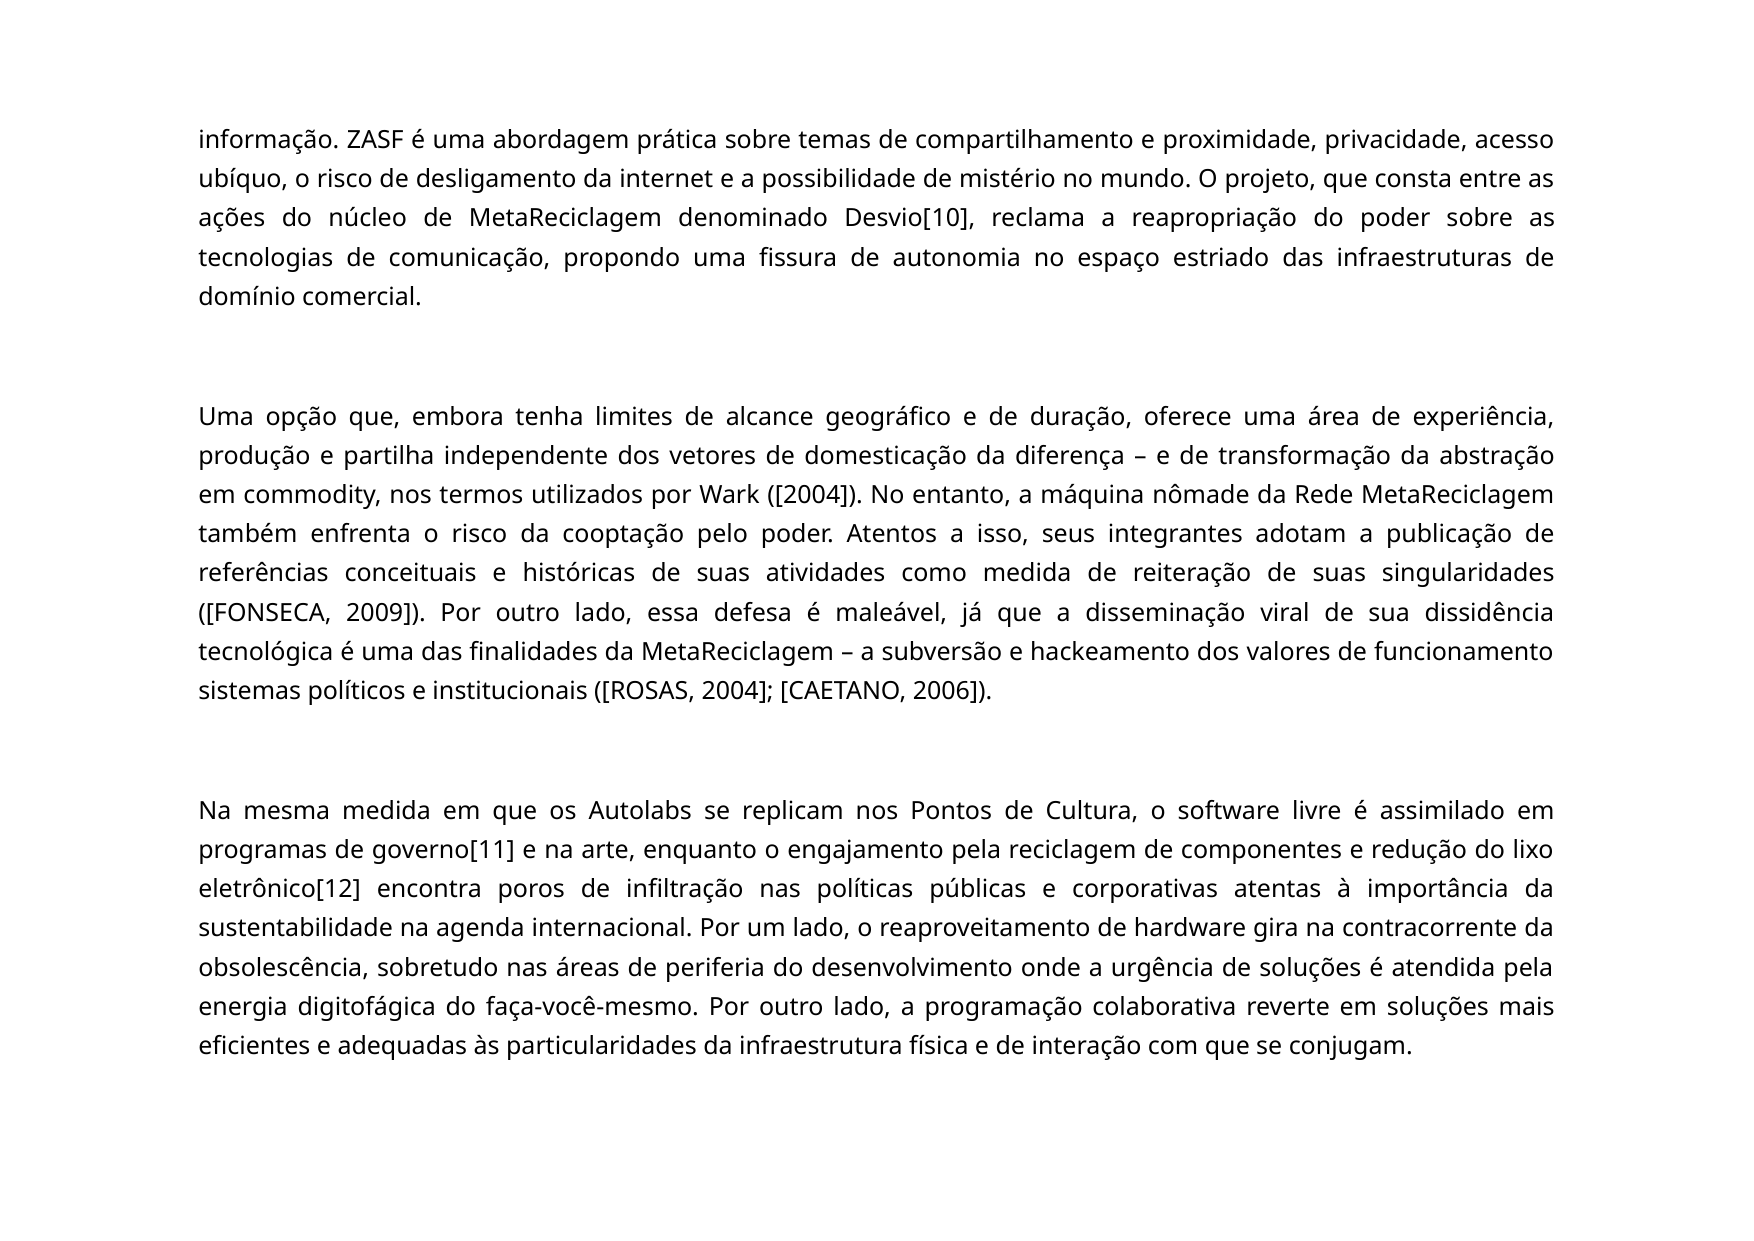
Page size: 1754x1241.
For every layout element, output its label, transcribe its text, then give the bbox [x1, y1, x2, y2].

text informação. ZASF é uma abordagem prática sobre temas de compartilhamento e proximidade, privacidade, acesso ubíquo, o risco de desligamento da internet e a possibilidade de mistério no mundo. O projeto, que consta entre as ações do núcleo de MetaReciclagem denominado Desvio[10], reclama a reapropriação do poder sobre as tecnologias de comunicação, propondo uma fissura de autonomia no espaço estriado das infraestruturas de domínio comercial. [198, 122, 1556, 312]
text Uma opção que, embora tenha limites de alcance geográfico e de duração, oferece uma área de experiência, produção e partilha independente dos vetores de domesticação da diferença – e de transformação da abstração em commodity, nos termos utilizados por Wark ([2004]). No entanto, a máquina nômade da Rede MetaReciclagem também enfrenta o risco da cooptação pelo poder. Atentos a isso, seus integrantes adotam a publicação de referências conceituais e históricas de suas atividades como medida de reiteração de suas singularidades ([FONSECA, 2009]). Por outro lado, essa defesa é maleável, já que a disseminação viral de sua dissidência tecnológica é uma das finalidades da MetaReciclagem – a subversão e hackeamento dos valores de funcionamento sistemas políticos e institucionais ([ROSAS, 2004]; [CAETANO, 2006]). [198, 398, 1556, 707]
text Na mesma medida em que os Autolabs se replicam nos Pontos de Cultura, o software livre é assimilado em programas de governo[11] e na arte, enquanto o engajamento pela reciclagem de componentes e redução do lixo eletrônico[12] encontra poros de infiltração nas políticas públicas e corporativas atentas à importância da sustentabilidade na agenda internacional. Por um lado, o reaproveitamento de hardware gira na contracorrente da obsolescência, sobretudo nas áreas de periferia do desenvolvimento onde a urgência de soluções é atendida pela energia digitofágica do faça-você-mesmo. Por outro lado, a programação colaborativa reverte em soluções mais eficientes e adequadas às particularidades da infraestrutura física e de interação com que se conjugam. [198, 792, 1556, 1062]
